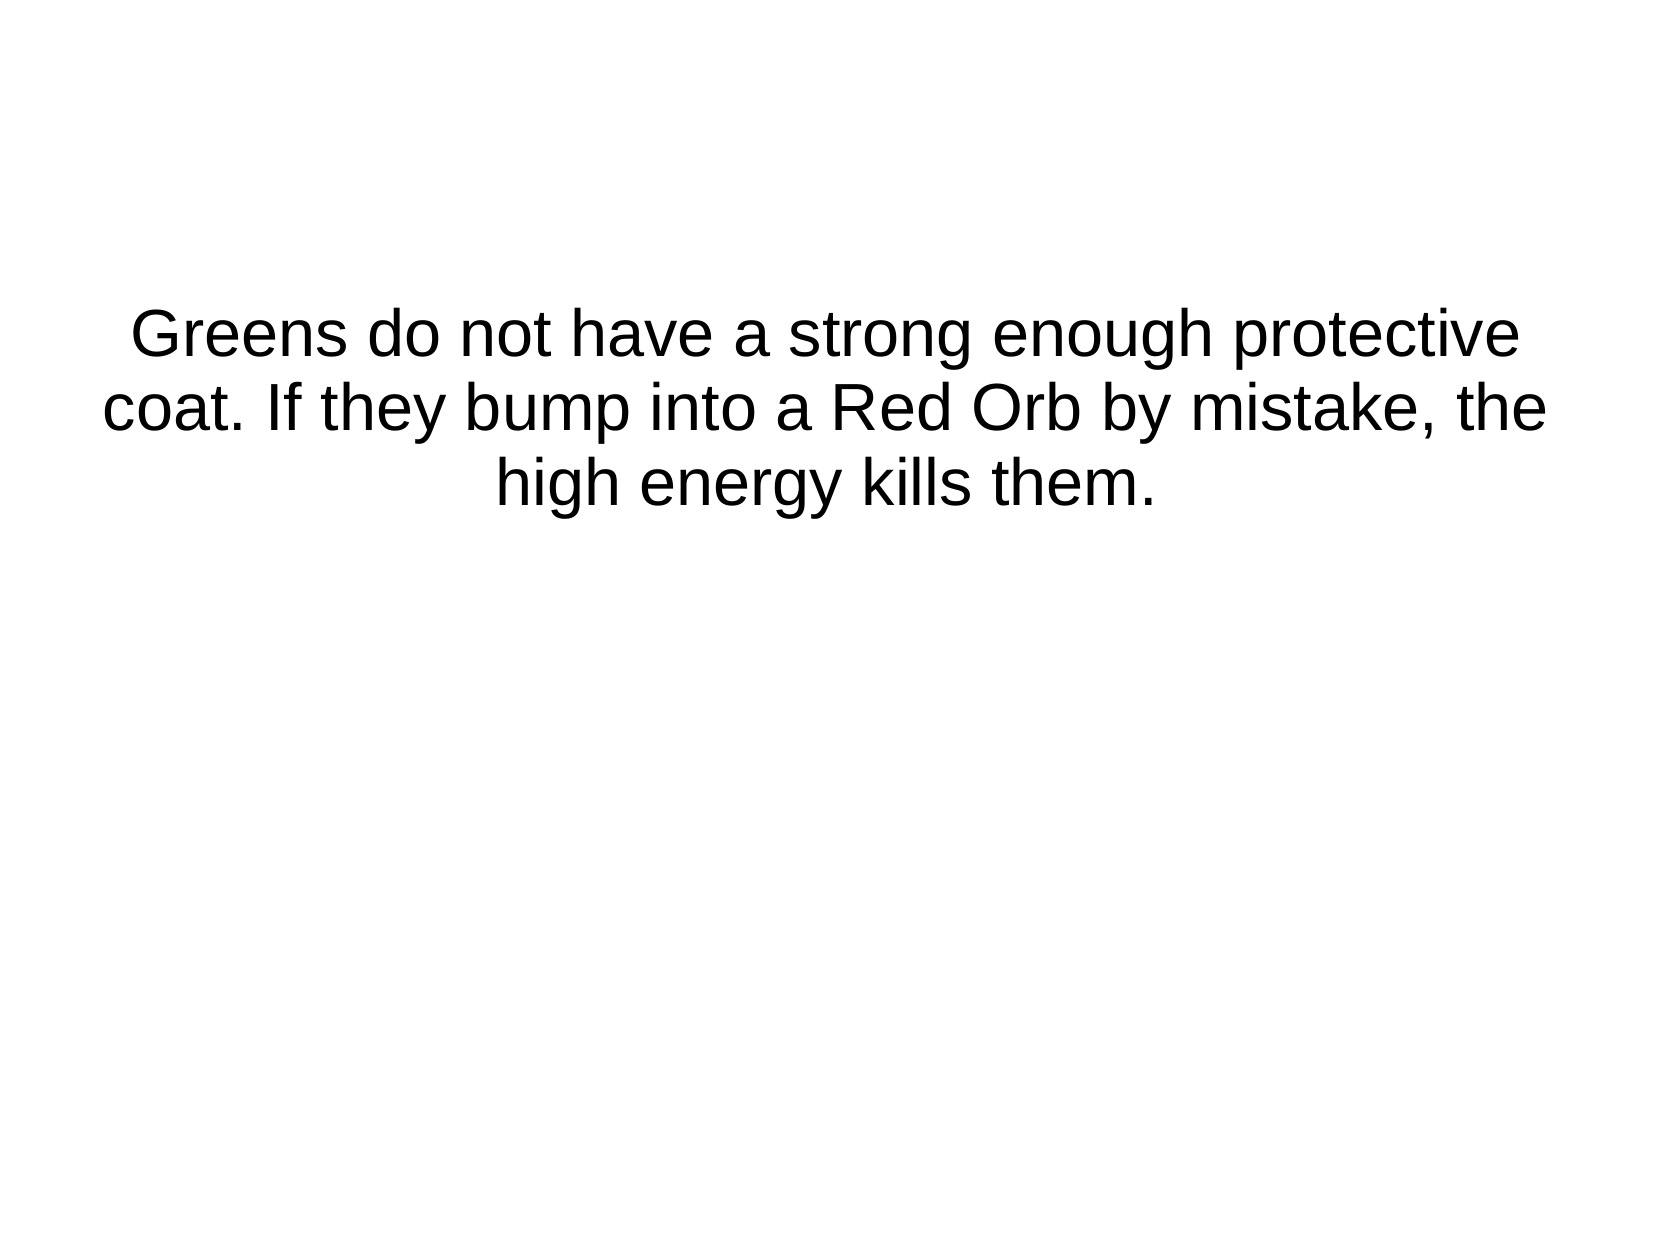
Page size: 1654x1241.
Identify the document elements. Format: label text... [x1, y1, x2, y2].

subtitle Greens do not have a strong enough protective coat. If they bump into a Red Orb by mistake, the high energy kills them. [82, 48, 1571, 768]
